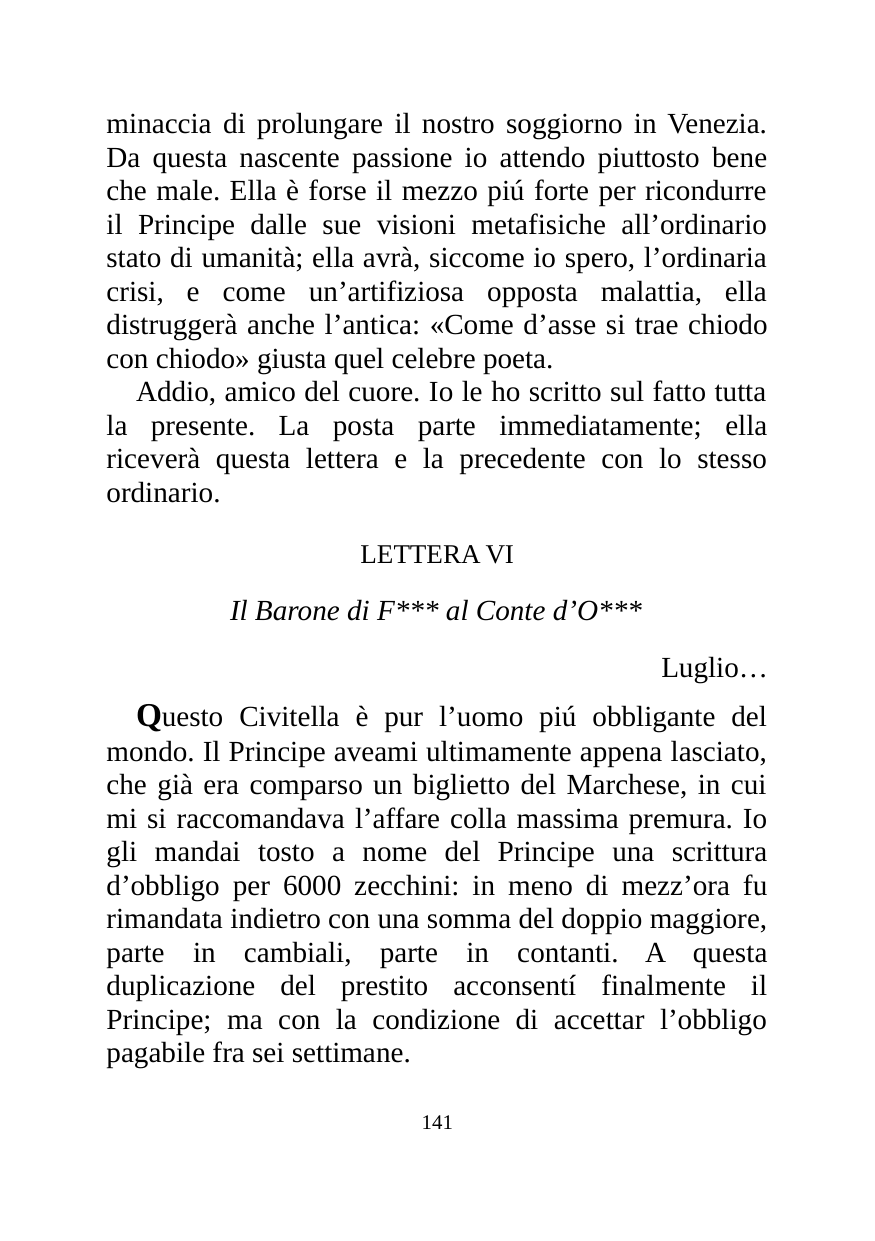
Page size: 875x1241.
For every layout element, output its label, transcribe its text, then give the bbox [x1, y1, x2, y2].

text Luglio… [106, 650, 768, 683]
text LETTERA VI [106, 538, 768, 569]
text minaccia di prolungare il nostro soggiorno in Venezia. Da questa nascente passione io attendo piuttosto bene che male. Ella è forse il mezzo piú forte per ricondurre il Principe dalle sue visioni metafisiche all’ordinario stato di umanità; ella avrà, siccome io spero, l’ordinaria crisi, e come un’artifiziosa opposta malattia, ella distruggerà anche l’antica: «Come d’asse si trae chiodo con chiodo» giusta quel celebre poeta. [106, 106, 768, 374]
text Questo Civitella è pur l’uomo piú obbligante del mondo. Il Principe aveami ultimamente appena lasciato, che già era comparso un biglietto del Marchese, in cui mi si raccomandava l’affare colla massima premura. Io gli mandai tosto a nome del Principe una scrittura d’obbligo per 6000 zecchini: in meno di mezz’ora fu rimandata indietro con una somma del doppio maggiore, parte in cambiali, parte in contanti. A questa duplicazione del prestito acconsentí finalmente il Principe; ma con la condizione di accettar l’obbligo pagabile fra sei settimane. [106, 695, 768, 1069]
text Addio, amico del cuore. Io le ho scritto sul fatto tutta la presente. La posta parte immediatamente; ella riceverà questa lettera e la precedente con lo stesso ordinario. [106, 374, 768, 509]
text Il Barone di F*** al Conte d’O*** [106, 593, 768, 626]
